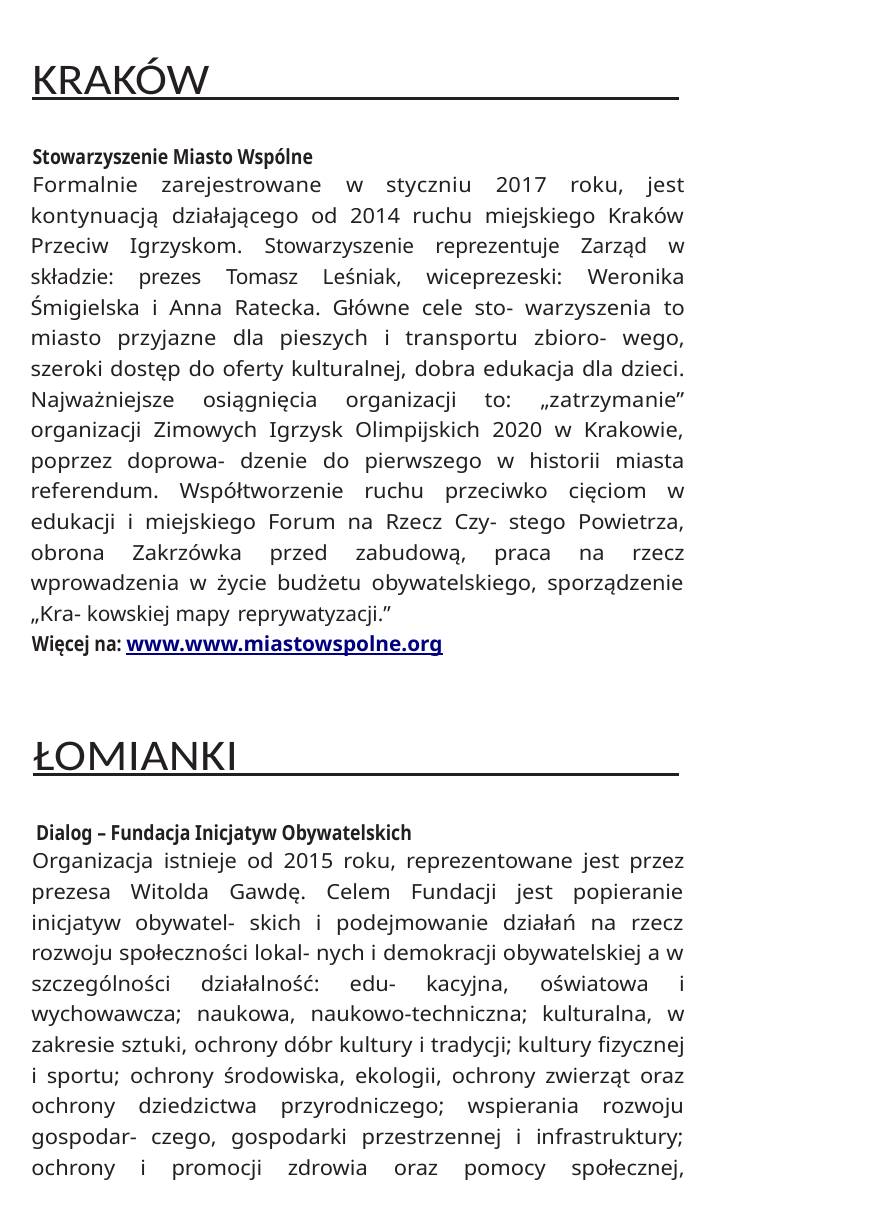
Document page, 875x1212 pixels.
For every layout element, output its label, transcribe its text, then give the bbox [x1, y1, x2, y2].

text Formalnie zarejestrowane w styczniu 2017 roku, jest kontynuacją działającego od 2014 ruchu miejskiego Kraków Przeciw Igrzyskom. Stowarzyszenie reprezentuje Zarząd w składzie: prezes Tomasz Leśniak, wiceprezeski: Weronika Śmigielska i Anna Ratecka. Główne cele sto- warzyszenia to miasto przyjazne dla pieszych i transportu zbioro- wego, szeroki dostęp do oferty kulturalnej, dobra edukacja dla dzieci. Najważniejsze osiągnięcia organizacji to: „zatrzymanie” organizacji Zimowych Igrzysk Olimpijskich 2020 w Krakowie, poprzez doprowa- dzenie do pierwszego w historii miasta referendum. Współtworzenie ruchu przeciwko cięciom w edukacji i miejskiego Forum na Rzecz Czy- stego Powietrza, obrona Zakrzówka przed zabudową, praca na rzecz wprowadzenia w życie budżetu obywatelskiego, sporządzenie „Kra- kowskiej mapy reprywatyzacji.” [30, 170, 684, 628]
text Stowarzyszenie Miasto Wspólne [32, 142, 755, 170]
text ŁOMIANKI [33, 727, 755, 781]
subtitle Więcej na: www.www.miastowspolne.org [32, 630, 755, 657]
text Organizacja istnieje od 2015 roku, reprezentowane jest przez prezesa Witolda Gawdę. Celem Fundacji jest popieranie inicjatyw obywatel- skich i podejmowanie działań na rzecz rozwoju społeczności lokal- nych i demokracji obywatelskiej a w szczególności działalność: edu- kacyjna, oświatowa i wychowawcza; naukowa, naukowo-techniczna; kulturalna, w zakresie sztuki, ochrony dóbr kultury i tradycji; kultury fizycznej i sportu; ochrony środowiska, ekologii, ochrony zwierząt oraz ochrony dziedzictwa przyrodniczego; wspierania rozwoju gospodar- czego, gospodarki przestrzennej i infrastruktury; ochrony i promocji zdrowia oraz pomocy społecznej, [31, 846, 684, 1181]
text Dialog – Fundacja Inicjatyw Obywatelskich [36, 818, 755, 846]
text KRAKÓW [32, 52, 755, 105]
